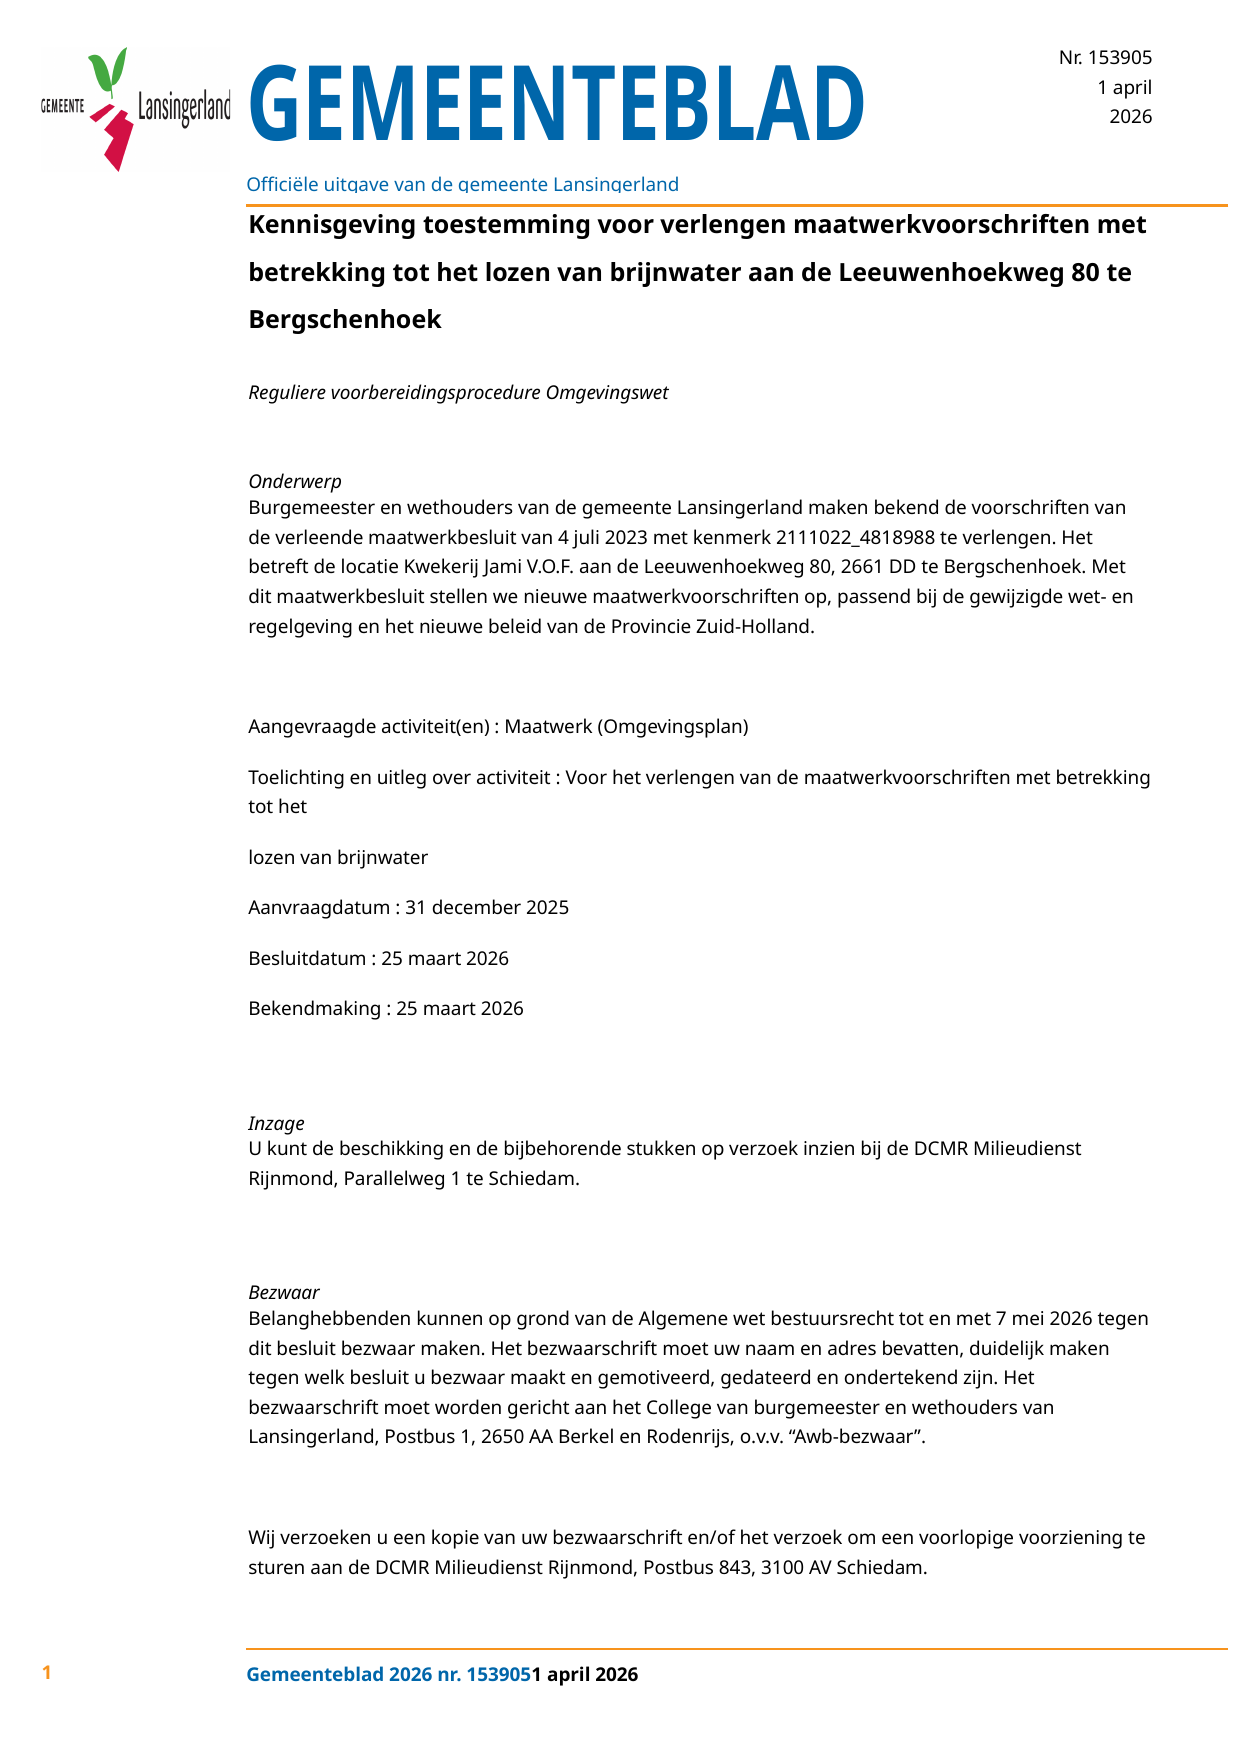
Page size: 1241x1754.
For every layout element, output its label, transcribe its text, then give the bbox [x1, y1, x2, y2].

text Inzage [248, 1110, 1152, 1135]
text Toelichting en uitleg over activiteit : Voor het verlengen van de maatwerkvoorschriften met betrekking tot het [248, 764, 1152, 819]
text Burgemeester en wethouders van de gemeente Lansingerland maken bekend de voorschriften van de verleende maatwerkbesluit van 4 juli 2023 met kenmerk 2111022_4818988 te verlengen. Het betreft de locatie Kwekerij Jami V.O.F. aan de Leeuwenhoekweg 80, 2661 DD te Bergschenhoek. Met dit maatwerkbesluit stellen we nieuwe maatwerkvoorschriften op, passend bij de gewijzigde wet- en regelgeving en het nieuwe beleid van de Provincie Zuid-Holland. [248, 494, 1152, 638]
picture [41, 47, 231, 172]
text Aanvraagdatum : 31 december 2025 [248, 894, 1152, 920]
text Onderwerp [248, 469, 1152, 494]
text Kennisgeving toestemming voor verlengen maatwerkvoorschriften met betrekking tot het lozen van brijnwater aan de Leeuwenhoekweg 80 te Bergschenhoek [248, 207, 1152, 336]
text Aangevraagde activiteit(en) : Maatwerk (Omgevingsplan) [248, 714, 1152, 739]
text Bekendmaking : 25 maart 2026 [248, 995, 1152, 1021]
text Bezwaar [248, 1279, 1152, 1305]
text Reguliere voorbereidingsprocedure Omgevingswet [248, 379, 1152, 405]
text lozen van brijnwater [248, 844, 1152, 870]
text Belanghebbenden kunnen op grond van de Algemene wet bestuursrecht tot en met 7 mei 2026 tegen dit besluit bezwaar maken. Het bezwaarschrift moet uw naam en adres bevatten, duidelijk maken tegen welk besluit u bezwaar maakt en gemotiveerd, gedateerd en ondertekend zijn. Het bezwaarschrift moet worden gericht aan het College van burgemeester en wethouders van Lansingerland, Postbus 1, 2650 AA Berkel en Rodenrijs, o.v.v. “Awb-bezwaar”. [248, 1305, 1152, 1449]
text Wij verzoeken u een kopie van uw bezwaarschrift en/of het verzoek om een voorlopige voorziening te sturen aan de DCMR Milieudienst Rijnmond, Postbus 843, 3100 AV Schiedam. [248, 1524, 1152, 1579]
text Besluitdatum : 25 maart 2026 [248, 945, 1152, 971]
text U kunt de beschikking en de bijbehorende stukken op verzoek inzien bij de DCMR Milieudienst Rijnmond, Parallelweg 1 te Schiedam. [248, 1135, 1152, 1191]
